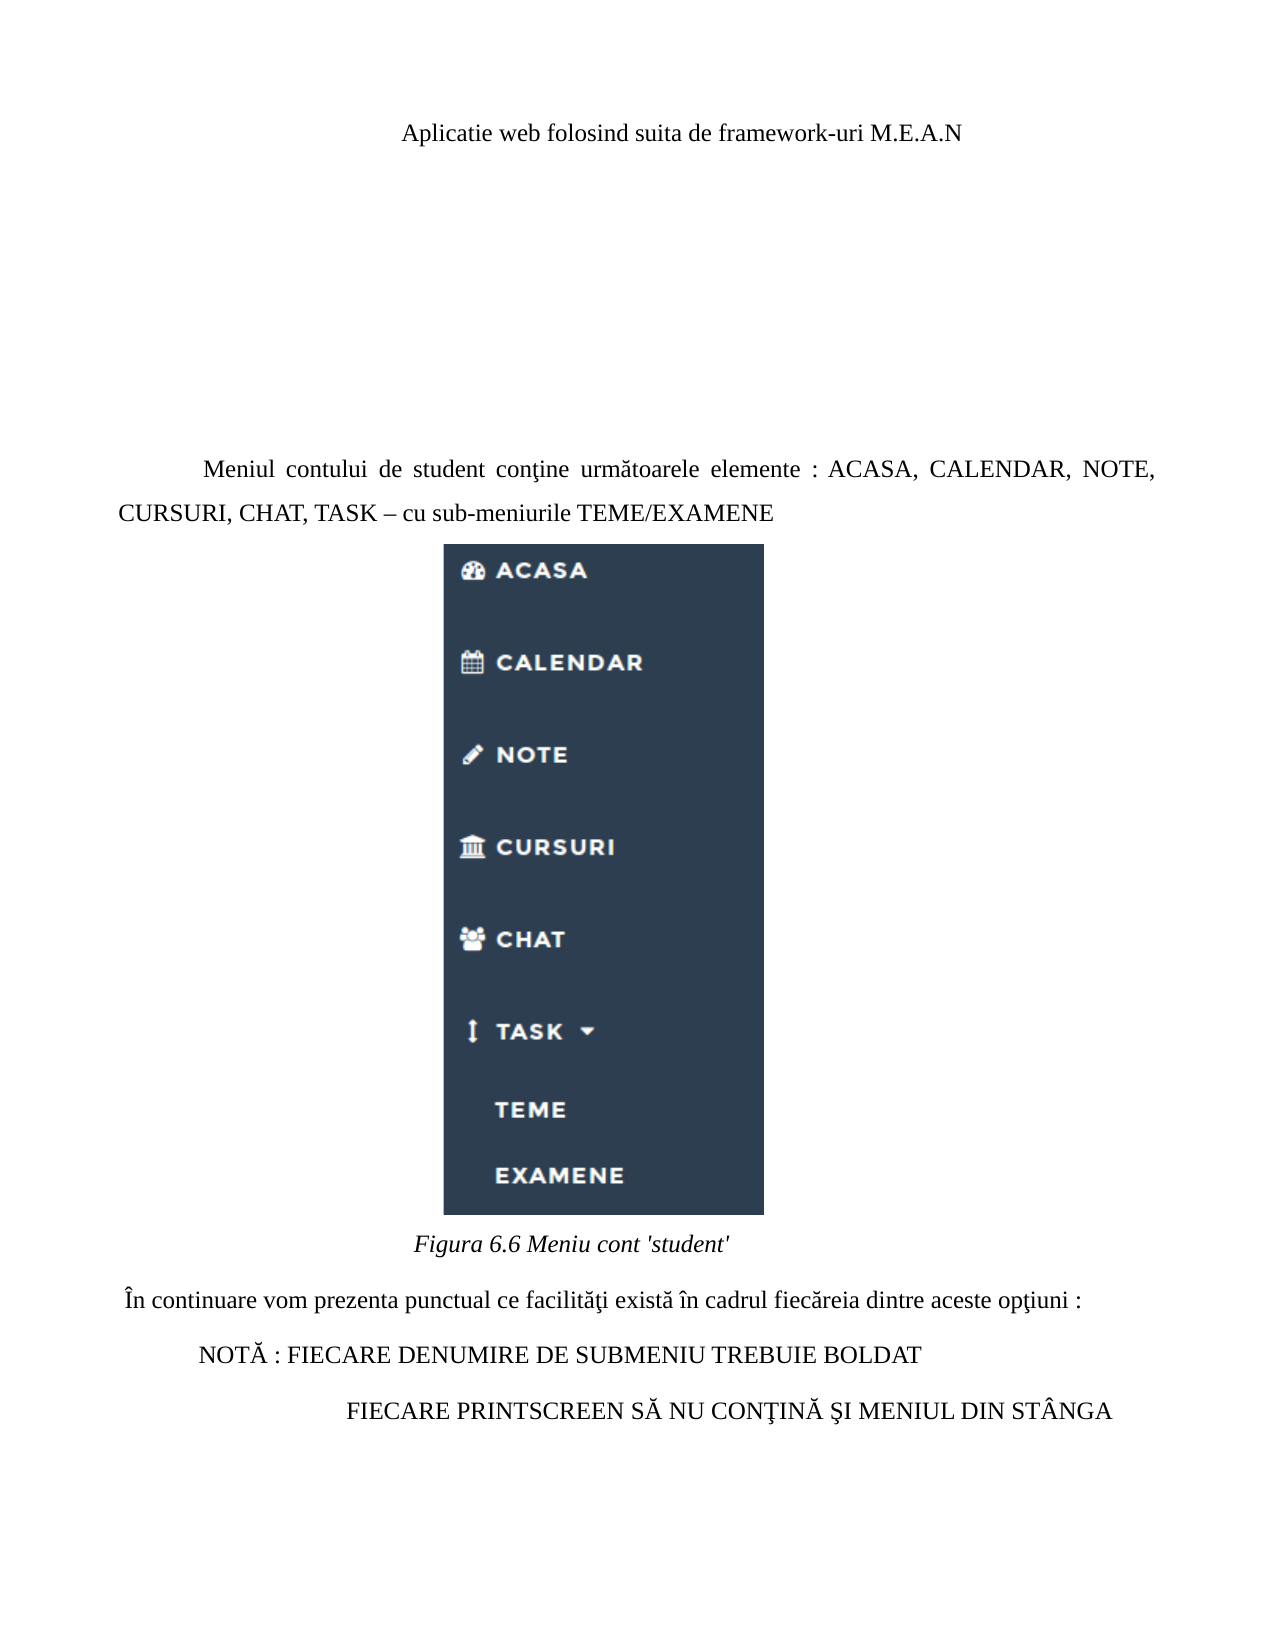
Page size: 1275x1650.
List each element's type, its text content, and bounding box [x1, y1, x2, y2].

text FIECARE PRINTSCREEN SĂ NU CONŢINĂ ŞI MENIUL DIN STÂNGA [118, 1396, 1157, 1425]
text Meniul contului de student conţine următoarele elemente : ACASA, CALENDAR, NOTE, CURSURI, CHAT, TASK – cu sub-meniurile TEME/EXAMENE [118, 454, 1157, 526]
text În continuare vom prezenta punctual ce facilităţi există în cadrul fiecăreia dintre aceste opţiuni : [118, 1285, 1157, 1313]
picture [443, 544, 764, 1215]
text Figura 6.6 Meniu cont 'student' [118, 1215, 1157, 1258]
text NOTĂ : FIECARE DENUMIRE DE SUBMENIU TREBUIE BOLDAT [118, 1340, 1157, 1369]
